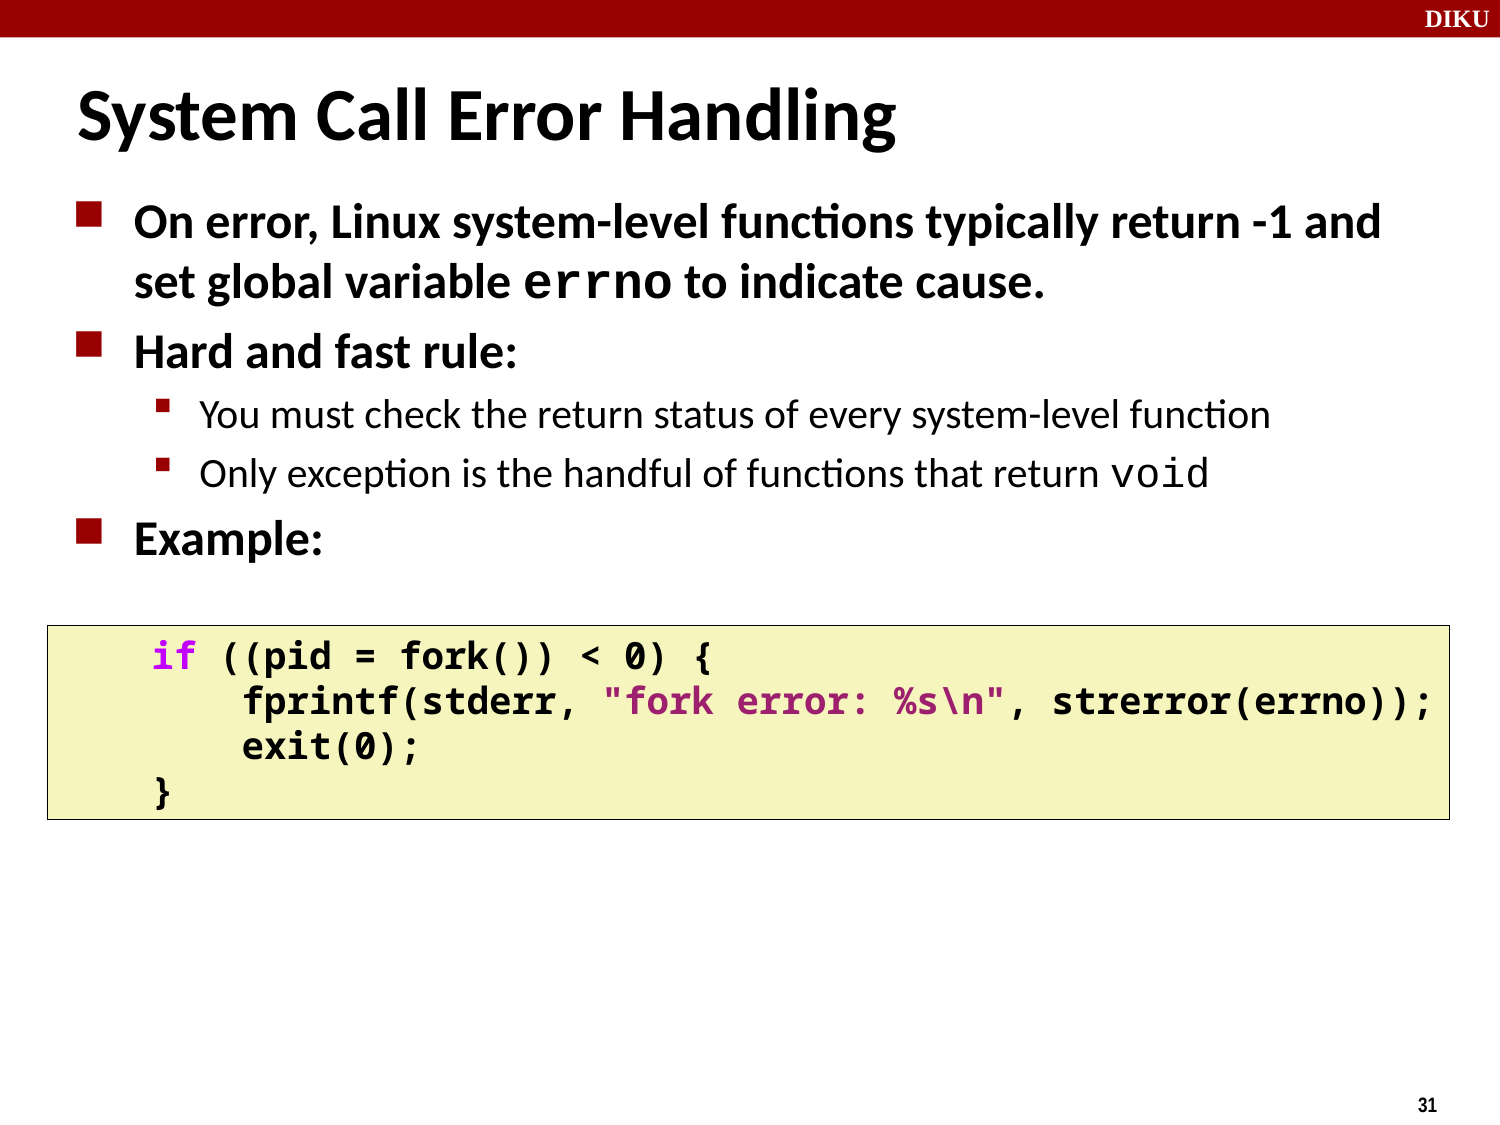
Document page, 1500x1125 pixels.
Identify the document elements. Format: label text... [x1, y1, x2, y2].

title System Call Error Handling [62, 63, 1313, 158]
list On error, Linux system-level functions typically return -1 and set global variable errno to indicate cause. Hard and fast rule: You must check the return status of every system-level function Only exception is the handful of functions that return void Example: [62, 181, 1424, 616]
text_box if ((pid = fork()) < 0) { fprintf(stderr, "fork error: %s\n", strerror(errno)); exit(0); } [46, 624, 1449, 820]
